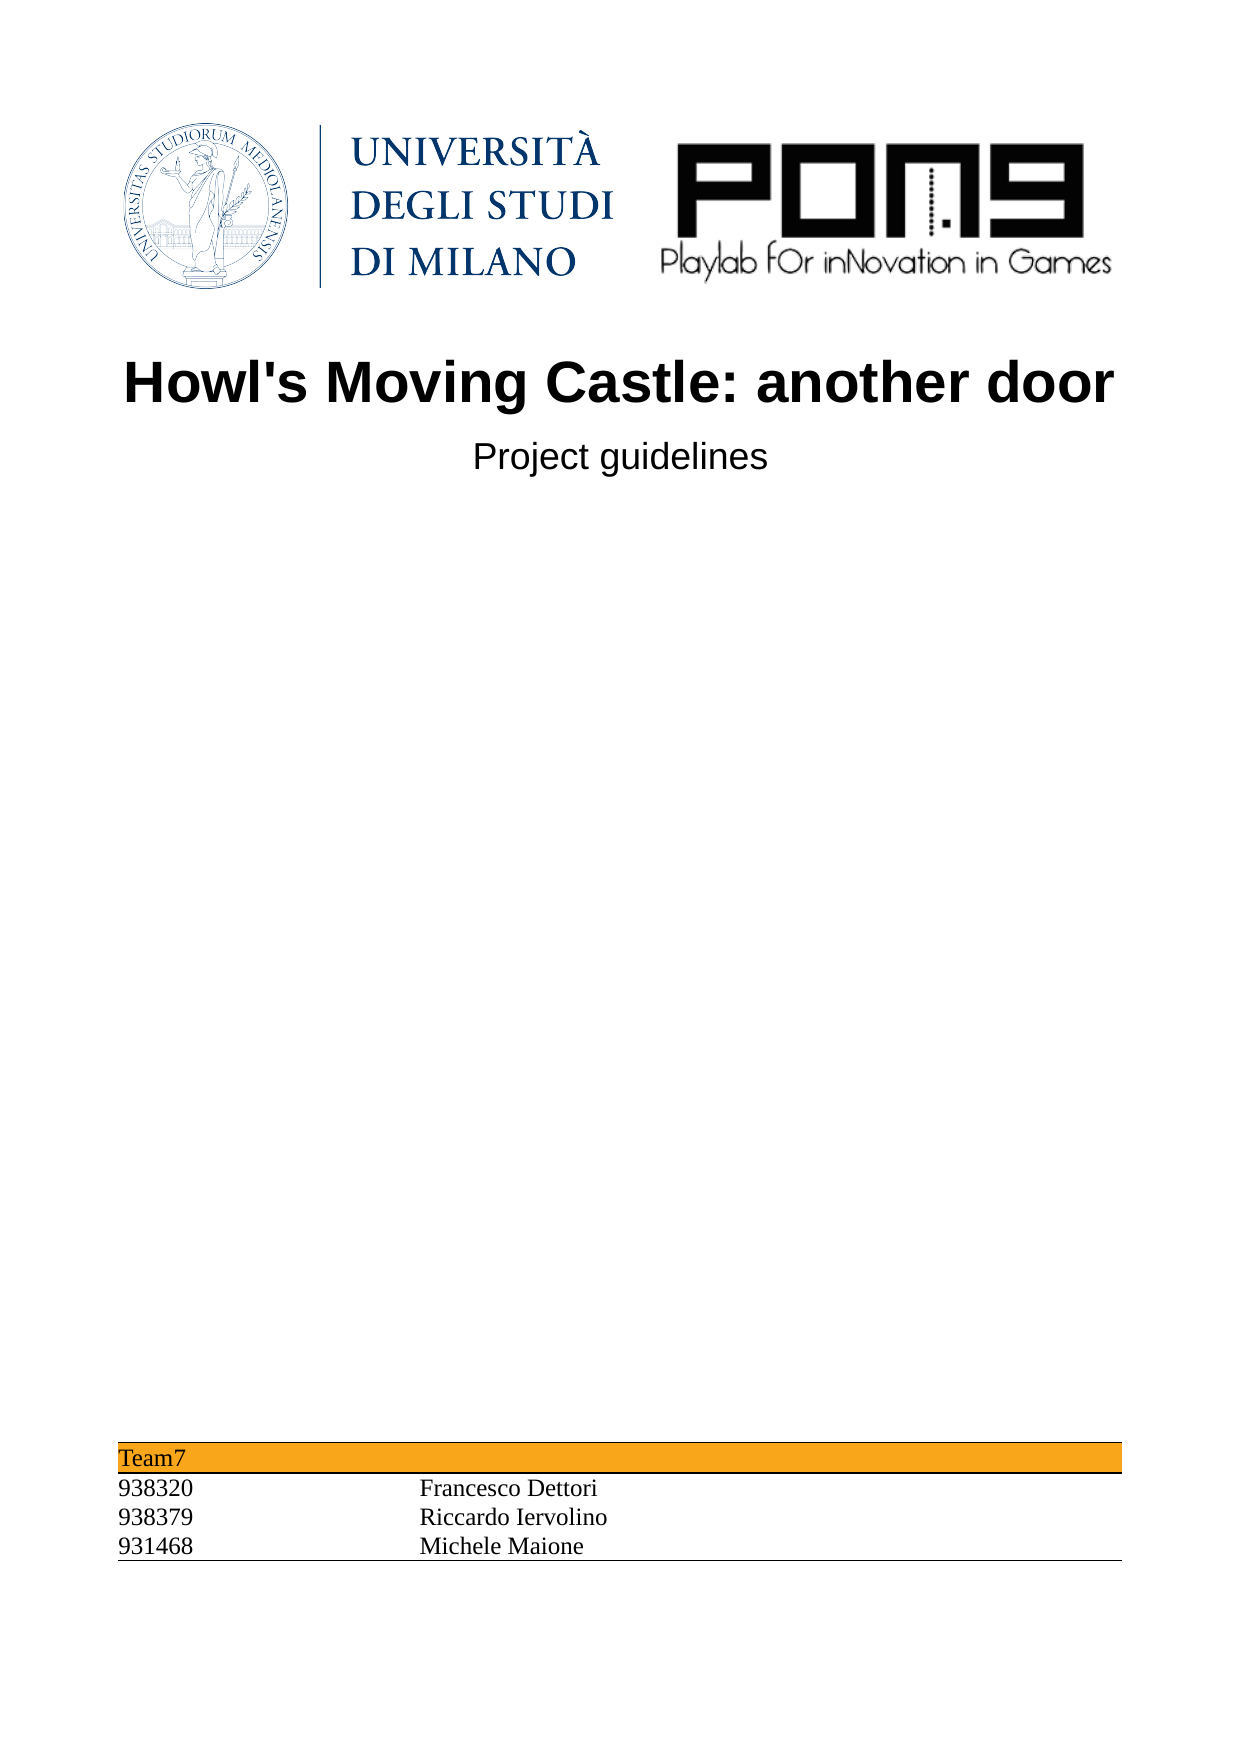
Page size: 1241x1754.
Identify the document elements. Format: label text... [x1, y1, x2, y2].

table_cell Michele Maione [419, 1531, 1122, 1560]
picture [123, 123, 615, 289]
table_cell Riccardo Iervolino [419, 1502, 1122, 1531]
subtitle Project guidelines [118, 434, 1122, 477]
title Howl's Moving Castle: another door [118, 348, 1122, 415]
table_cell 938379 [118, 1502, 419, 1531]
table_cell 931468 [118, 1531, 419, 1560]
table_header [620, 118, 1122, 294]
table_cell 938320 [118, 1474, 419, 1502]
table_header Team7 [118, 1443, 1122, 1472]
picture [654, 123, 1117, 289]
table_header [118, 118, 620, 294]
table_cell Francesco Dettori [419, 1474, 1122, 1502]
